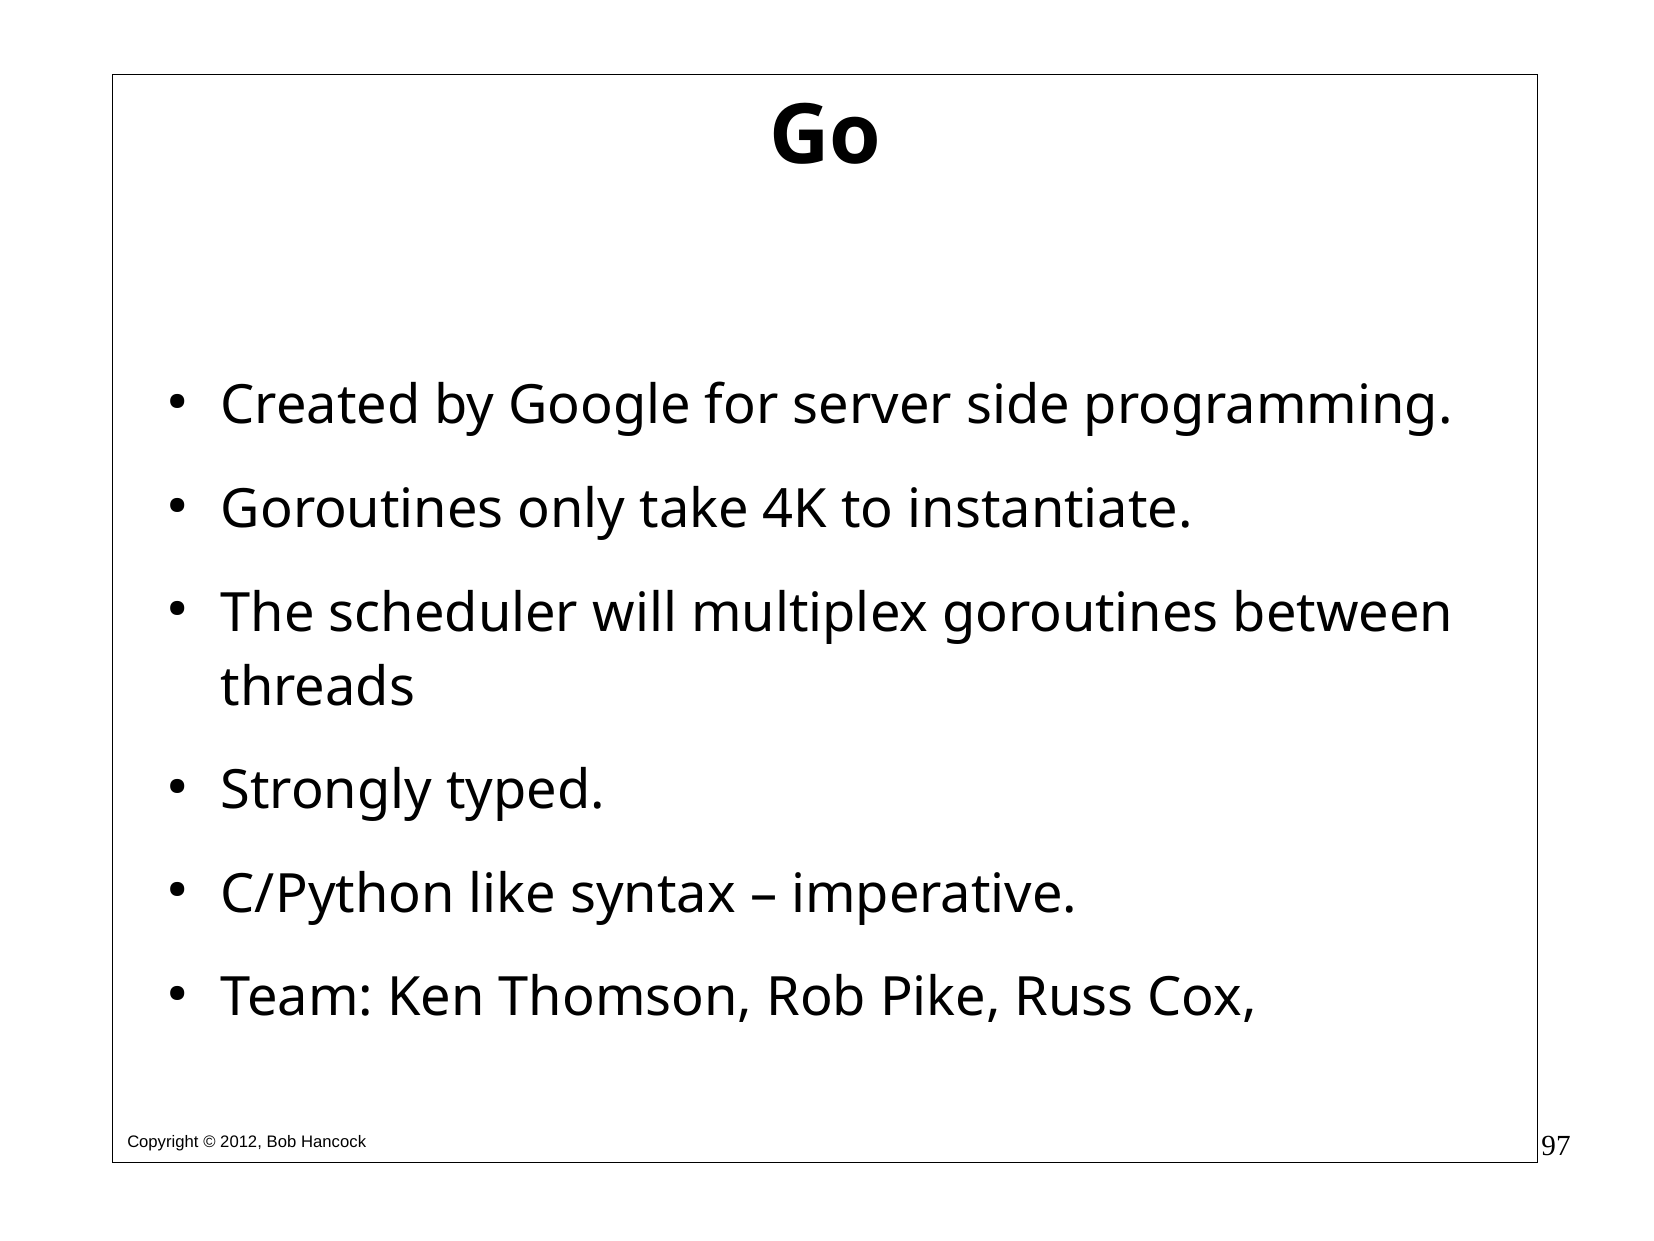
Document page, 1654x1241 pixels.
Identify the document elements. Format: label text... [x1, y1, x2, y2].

list Created by Google for server side programming. Goroutines only take 4K to instantiate. The scheduler will multiplex goroutines between threads Strongly typed. C/Python like syntax – imperative. Team: Ken Thomson, Rob Pike, Russ Cox, [150, 262, 1501, 1126]
text_box Copyright © 2012, Bob Hancock [112, 1125, 382, 1159]
title Go [112, 75, 1538, 188]
